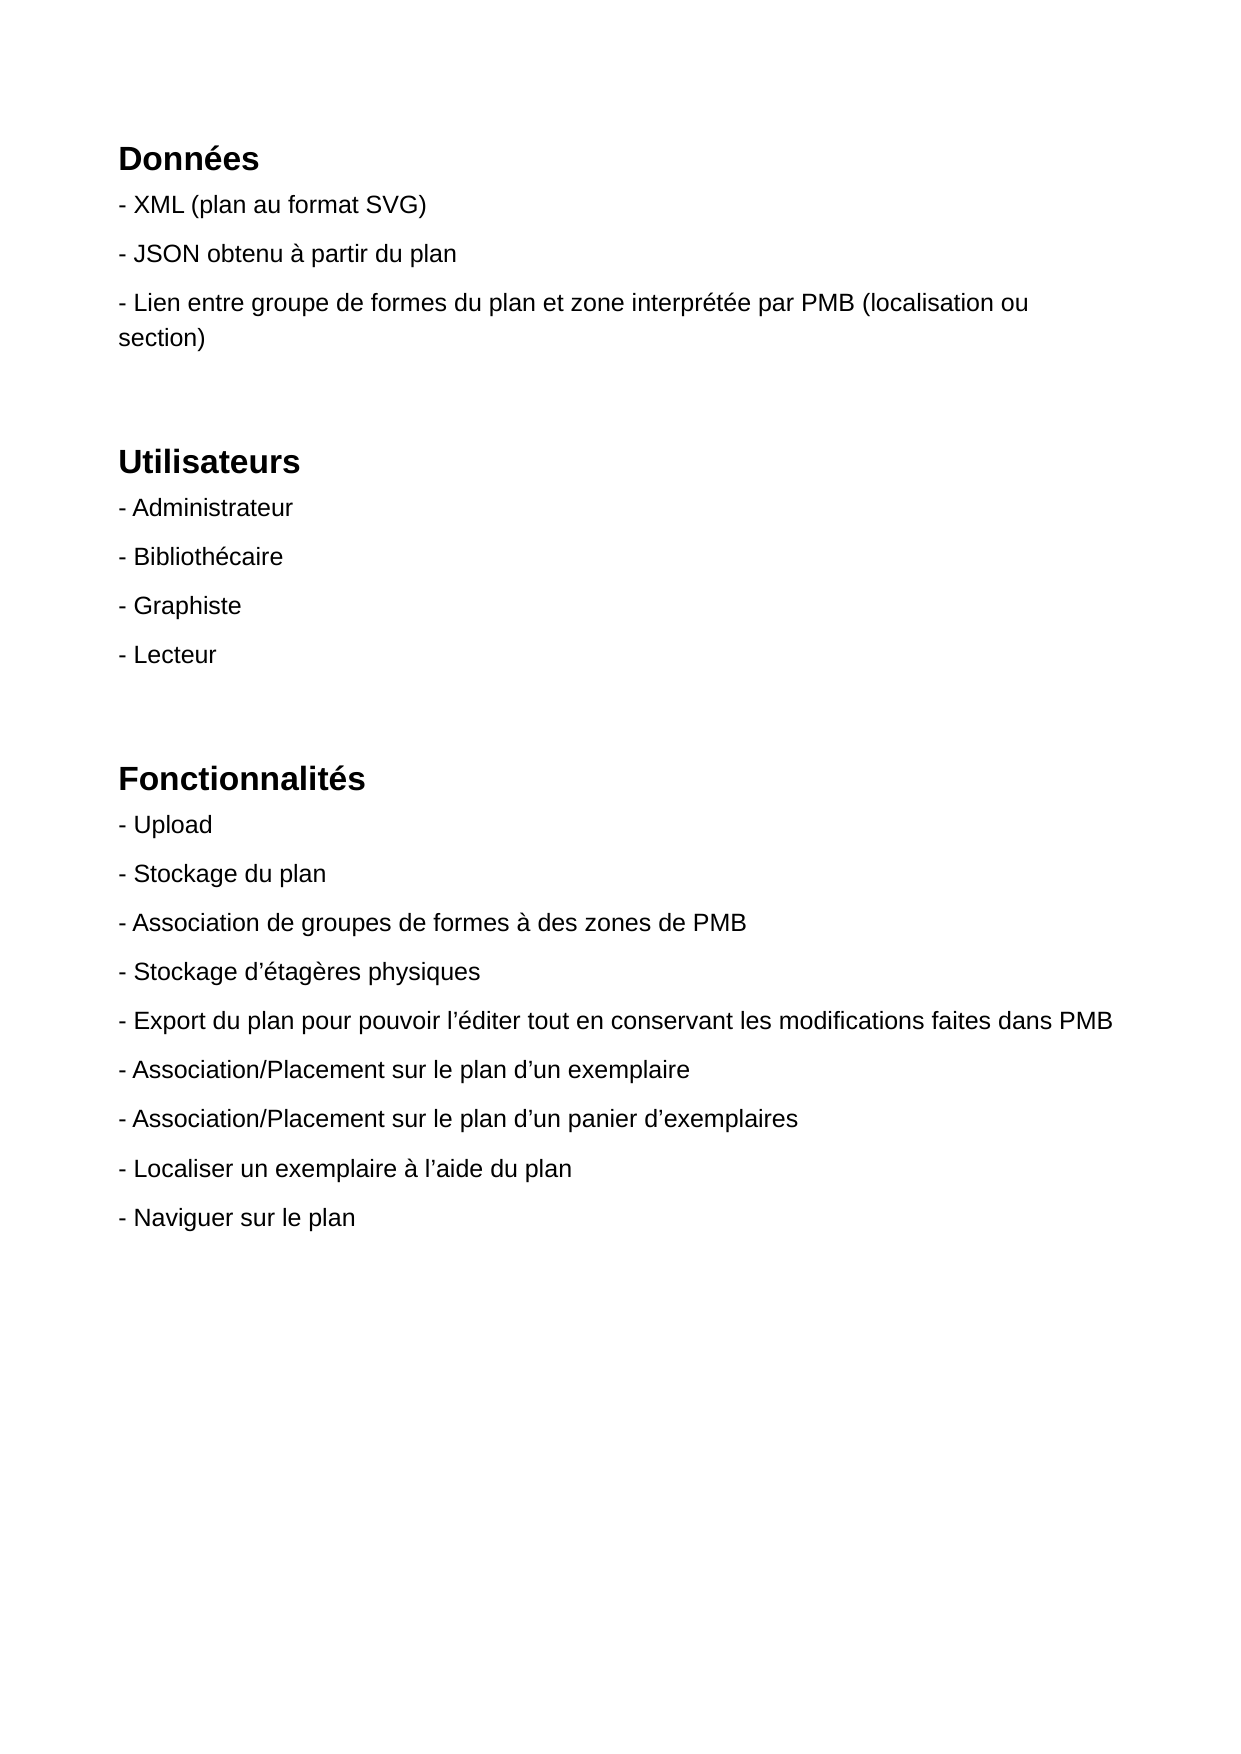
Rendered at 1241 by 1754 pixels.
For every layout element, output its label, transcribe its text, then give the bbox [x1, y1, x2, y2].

subtitle Utilisateurs [118, 442, 1122, 480]
text - Upload [118, 810, 1122, 839]
text - JSON obtenu à partir du plan [118, 239, 1122, 268]
subtitle Données [118, 139, 1122, 178]
text - Association/Placement sur le plan d’un exemplaire [118, 1055, 1122, 1084]
text - Graphiste [118, 591, 1122, 620]
subtitle Fonctionnalités [118, 759, 1122, 798]
text - Administrateur [118, 493, 1122, 522]
text - Association/Placement sur le plan d’un panier d’exemplaires [118, 1104, 1122, 1133]
text - Association de groupes de formes à des zones de PMB [118, 908, 1122, 937]
text - XML (plan au format SVG) [118, 190, 1122, 219]
text - Localiser un exemplaire à l’aide du plan [118, 1153, 1122, 1182]
text - Stockage du plan [118, 859, 1122, 888]
text - Lien entre groupe de formes du plan et zone interprétée par PMB (localisation ou section) [118, 288, 1122, 351]
text - Bibliothécaire [118, 542, 1122, 571]
text - Stockage d’étagères physiques [118, 957, 1122, 986]
text - Naviguer sur le plan [118, 1203, 1122, 1231]
text - Export du plan pour pouvoir l’éditer tout en conservant les modifications faites dans PMB [118, 1006, 1122, 1035]
text - Lecteur [118, 640, 1122, 669]
